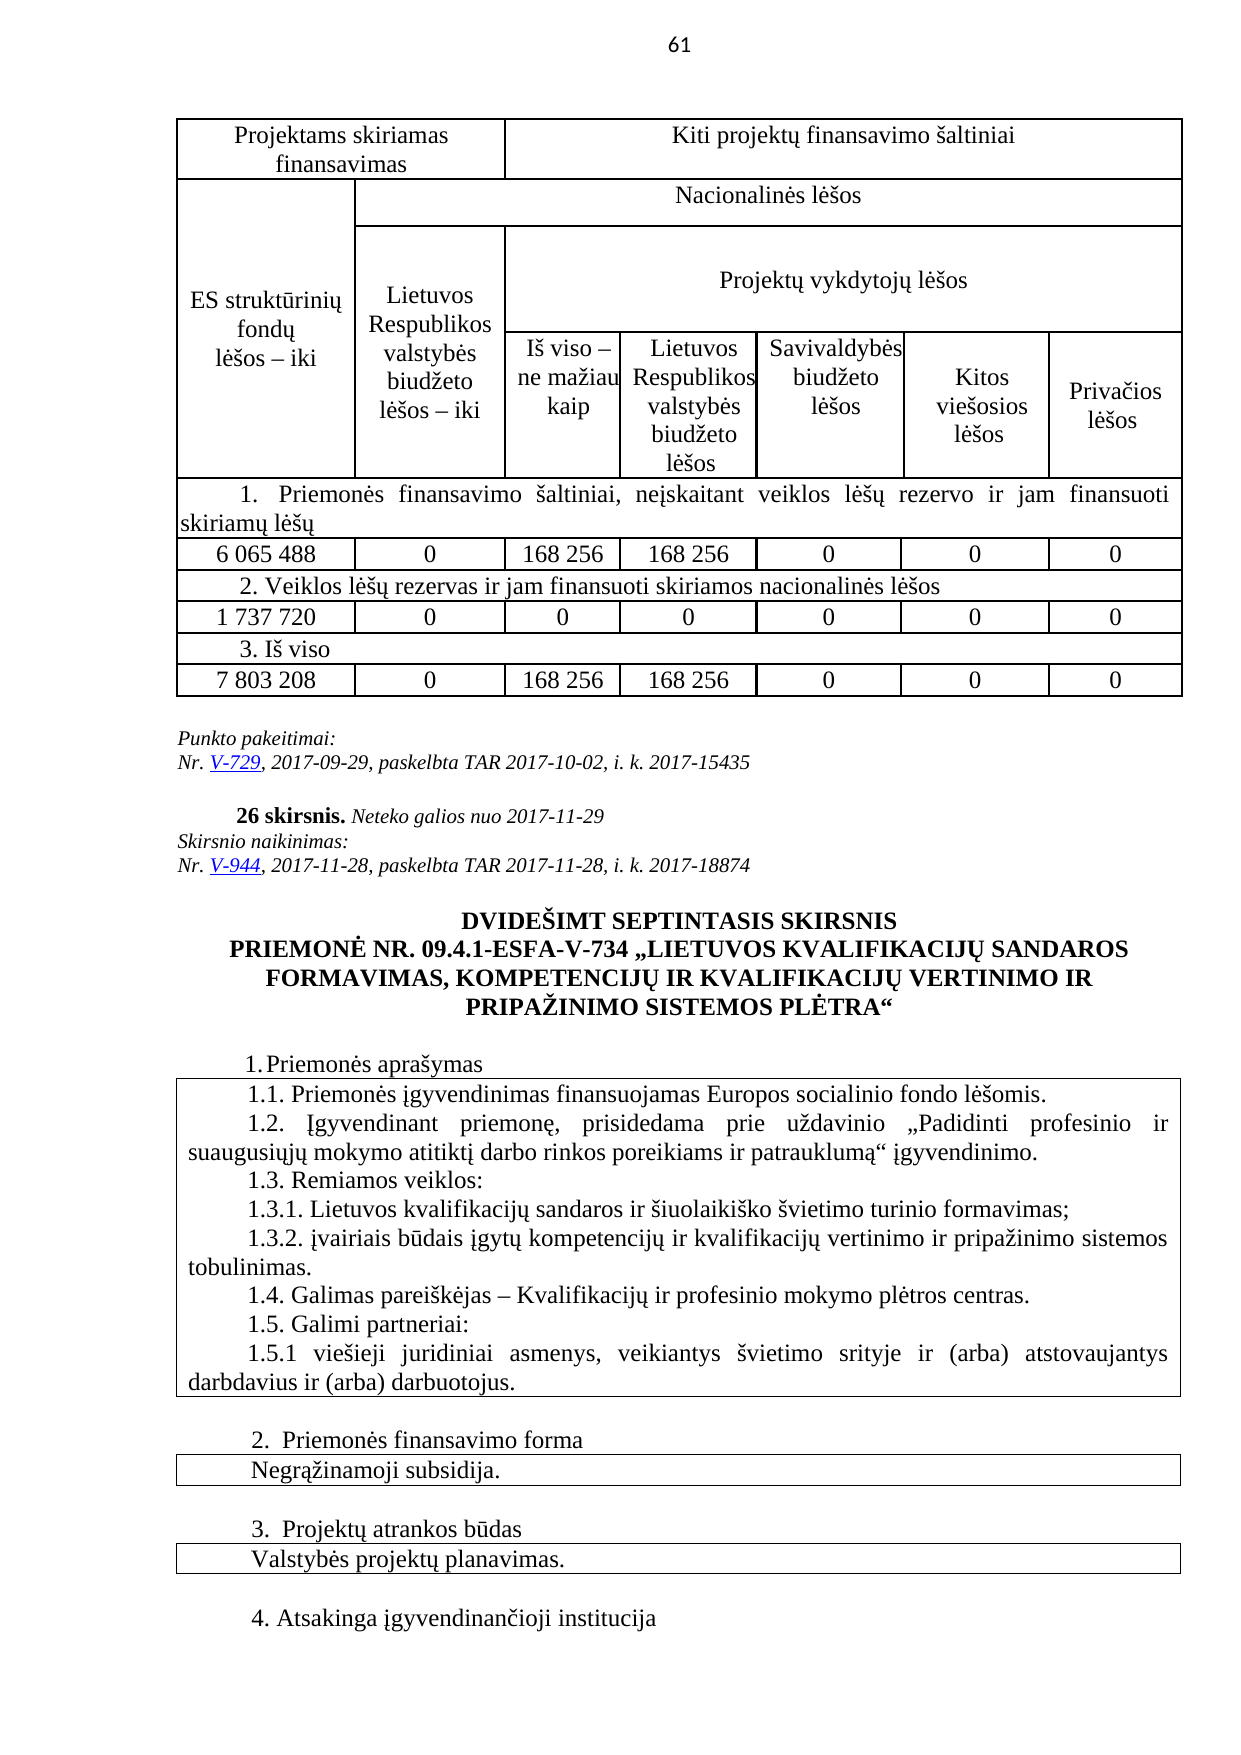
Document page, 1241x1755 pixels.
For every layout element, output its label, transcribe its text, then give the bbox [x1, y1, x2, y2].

table_cell 1. Priemonės finansavimo šaltiniai, neįskaitant veiklos lėšų rezervo ir jam finansuoti skiriamų lėšų [178, 479, 1181, 537]
table_header Negrąžinamoji subsidija. [177, 1455, 1180, 1484]
text 2. Priemonės finansavimo forma [251, 1425, 1181, 1454]
text PRIEMONĖ NR. 09.4.1-ESFA-V-734 „LIETUVOS KVALIFIKACIJŲ SANDAROS FORMAVIMAS, KOMPETENCIJŲ IR KVALIFIKACIJŲ VERTINIMO IR PRIPAŽINIMO SISTEMOS PLĖTRA“ [177, 934, 1181, 1021]
table_cell 0 [356, 539, 504, 569]
table_cell 0 [1050, 665, 1181, 695]
text 3. Projektų atrankos būdas [251, 1514, 1181, 1543]
table_header Projektams skiriamas finansavimas [178, 120, 504, 178]
table_cell 168 256 [506, 665, 619, 695]
table_cell 0 [902, 665, 1048, 695]
table_cell 168 256 [621, 665, 755, 695]
table_cell 6 065 488 [178, 539, 354, 569]
text Nr. V-729, 2017-09-29, paskelbta TAR 2017-10-02, i. k. 2017-15435 [177, 750, 1181, 774]
table_cell 0 [356, 602, 504, 632]
table_cell Iš viso – ne mažiau kaip [506, 333, 619, 477]
table_cell 1.5. Galimi partneriai: 1.5.1 viešieji juridiniai asmenys, veikiantys švietimo srityje ir (arba) atstovaujantys darbdavius ir (arba) darbuotojus. [177, 1309, 1180, 1396]
table_cell 2. Veiklos lėšų rezervas ir jam finansuoti skiriamos nacionalinės lėšos [178, 571, 1181, 600]
table_cell Lietuvos Respublikos valstybės biudžeto lėšos [621, 333, 755, 477]
table_cell 0 [902, 602, 1048, 632]
text Skirsnio naikinimas: [177, 829, 1181, 853]
table_cell 3. Iš viso [178, 634, 1181, 663]
table_cell 1.3. Remiamos veiklos: 1.3.1. Lietuvos kvalifikacijų sandaros ir šiuolaikiško švietimo turinio formavimas; 1.3.2. įvairiais būdais įgytų kompetencijų ir kvalifikacijų vertinimo ir pripažinimo sistemos tobulinimas. [177, 1166, 1180, 1281]
table_cell ES struktūrinių fondų lėšos – iki [178, 180, 354, 477]
table_cell 0 [902, 539, 1048, 569]
table_cell 0 [758, 602, 900, 632]
table_cell 0 [1050, 602, 1181, 632]
table_cell 0 [506, 602, 619, 632]
table_cell 0 [356, 665, 504, 695]
table_header Valstybės projektų planavimas. [177, 1544, 1180, 1573]
text 1. Priemonės aprašymas [244, 1049, 1181, 1078]
text 4. Atsakinga įgyvendinančioji institucija [251, 1603, 1181, 1631]
table_header Kiti projektų finansavimo šaltiniai [506, 120, 1181, 178]
table_cell 0 [758, 539, 900, 569]
table_cell Kitos viešosios lėšos [905, 333, 1048, 477]
table_header 1.1. Priemonės įgyvendinimas finansuojamas Europos socialinio fondo lėšomis. [177, 1079, 1180, 1108]
table_cell Savivaldybės biudžeto lėšos [758, 333, 903, 477]
table_cell 1 737 720 [178, 602, 354, 632]
table_cell 1.4. Galimas pareiškėjas – Kvalifikacijų ir profesinio mokymo plėtros centras. [177, 1281, 1180, 1309]
text Nr. V-944, 2017-11-28, paskelbta TAR 2017-11-28, i. k. 2017-18874 [177, 853, 1181, 877]
table_cell 0 [758, 665, 900, 695]
table_cell 168 256 [621, 539, 755, 569]
text DVIDEŠIMT SEPTINTASIS SKIRSNIS [177, 906, 1181, 934]
table_cell 0 [621, 602, 755, 632]
text Punkto pakeitimai: [177, 726, 1181, 750]
table_cell Privačios lėšos [1050, 333, 1181, 477]
table_cell 7 803 208 [178, 665, 354, 695]
table_cell Nacionalinės lėšos [356, 180, 1181, 225]
table_cell Projektų vykdytojų lėšos [506, 227, 1181, 331]
table_cell 1.2. Įgyvendinant priemonę, prisidedama prie uždavinio „Padidinti profesinio ir suaugusiųjų mokymo atitiktį darbo rinkos poreikiams ir patrauklumą“ įgyvendinimo. [177, 1108, 1180, 1166]
table_cell 168 256 [506, 539, 619, 569]
table_cell 0 [1050, 539, 1181, 569]
text 26 skirsnis. Neteko galios nuo 2017-11-29 [177, 803, 1181, 829]
table_cell Lietuvos Respublikos valstybės biudžeto lėšos – iki [356, 227, 504, 477]
